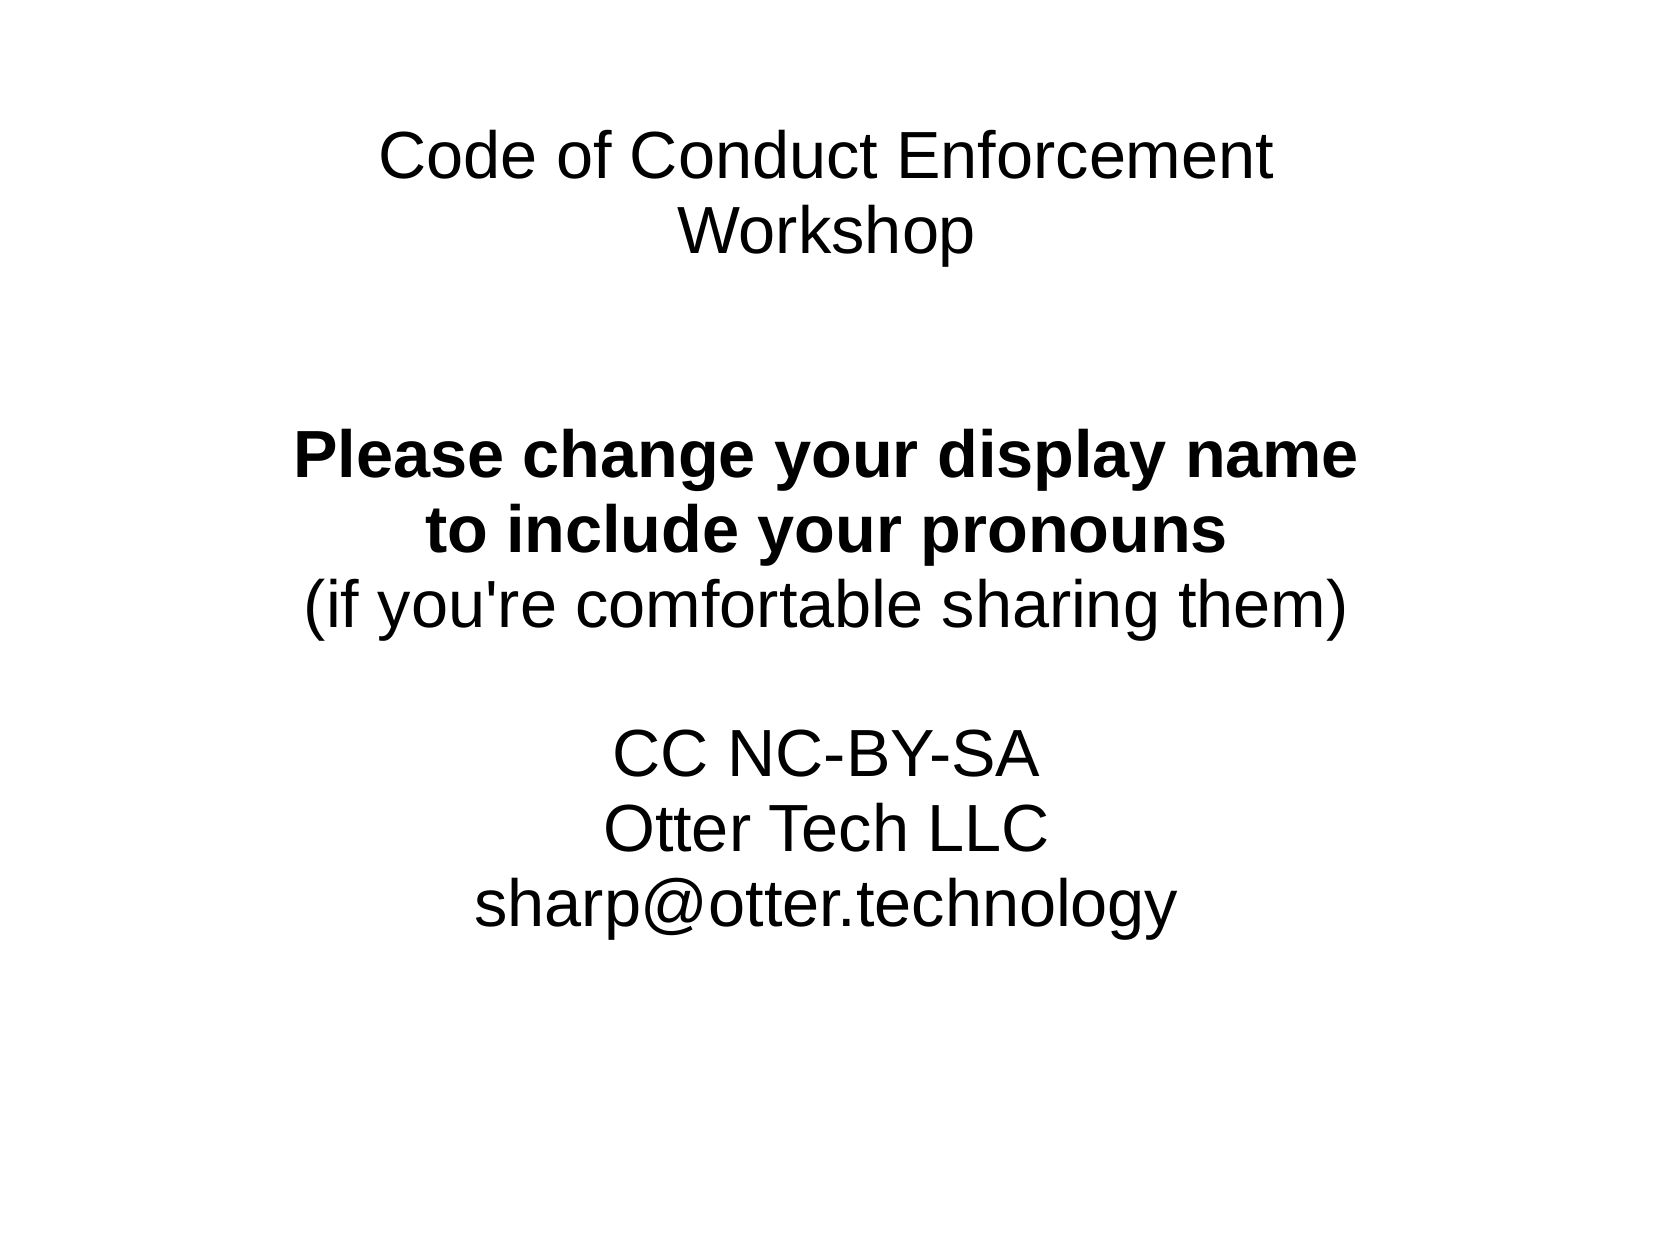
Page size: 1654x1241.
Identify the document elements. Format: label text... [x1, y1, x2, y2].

subtitle Code of Conduct Enforcement Workshop Please change your display name to include your pronouns (if you're comfortable sharing them) CC NC-BY-SA Otter Tech LLC sharp@otter.technology [82, 43, 1571, 1016]
